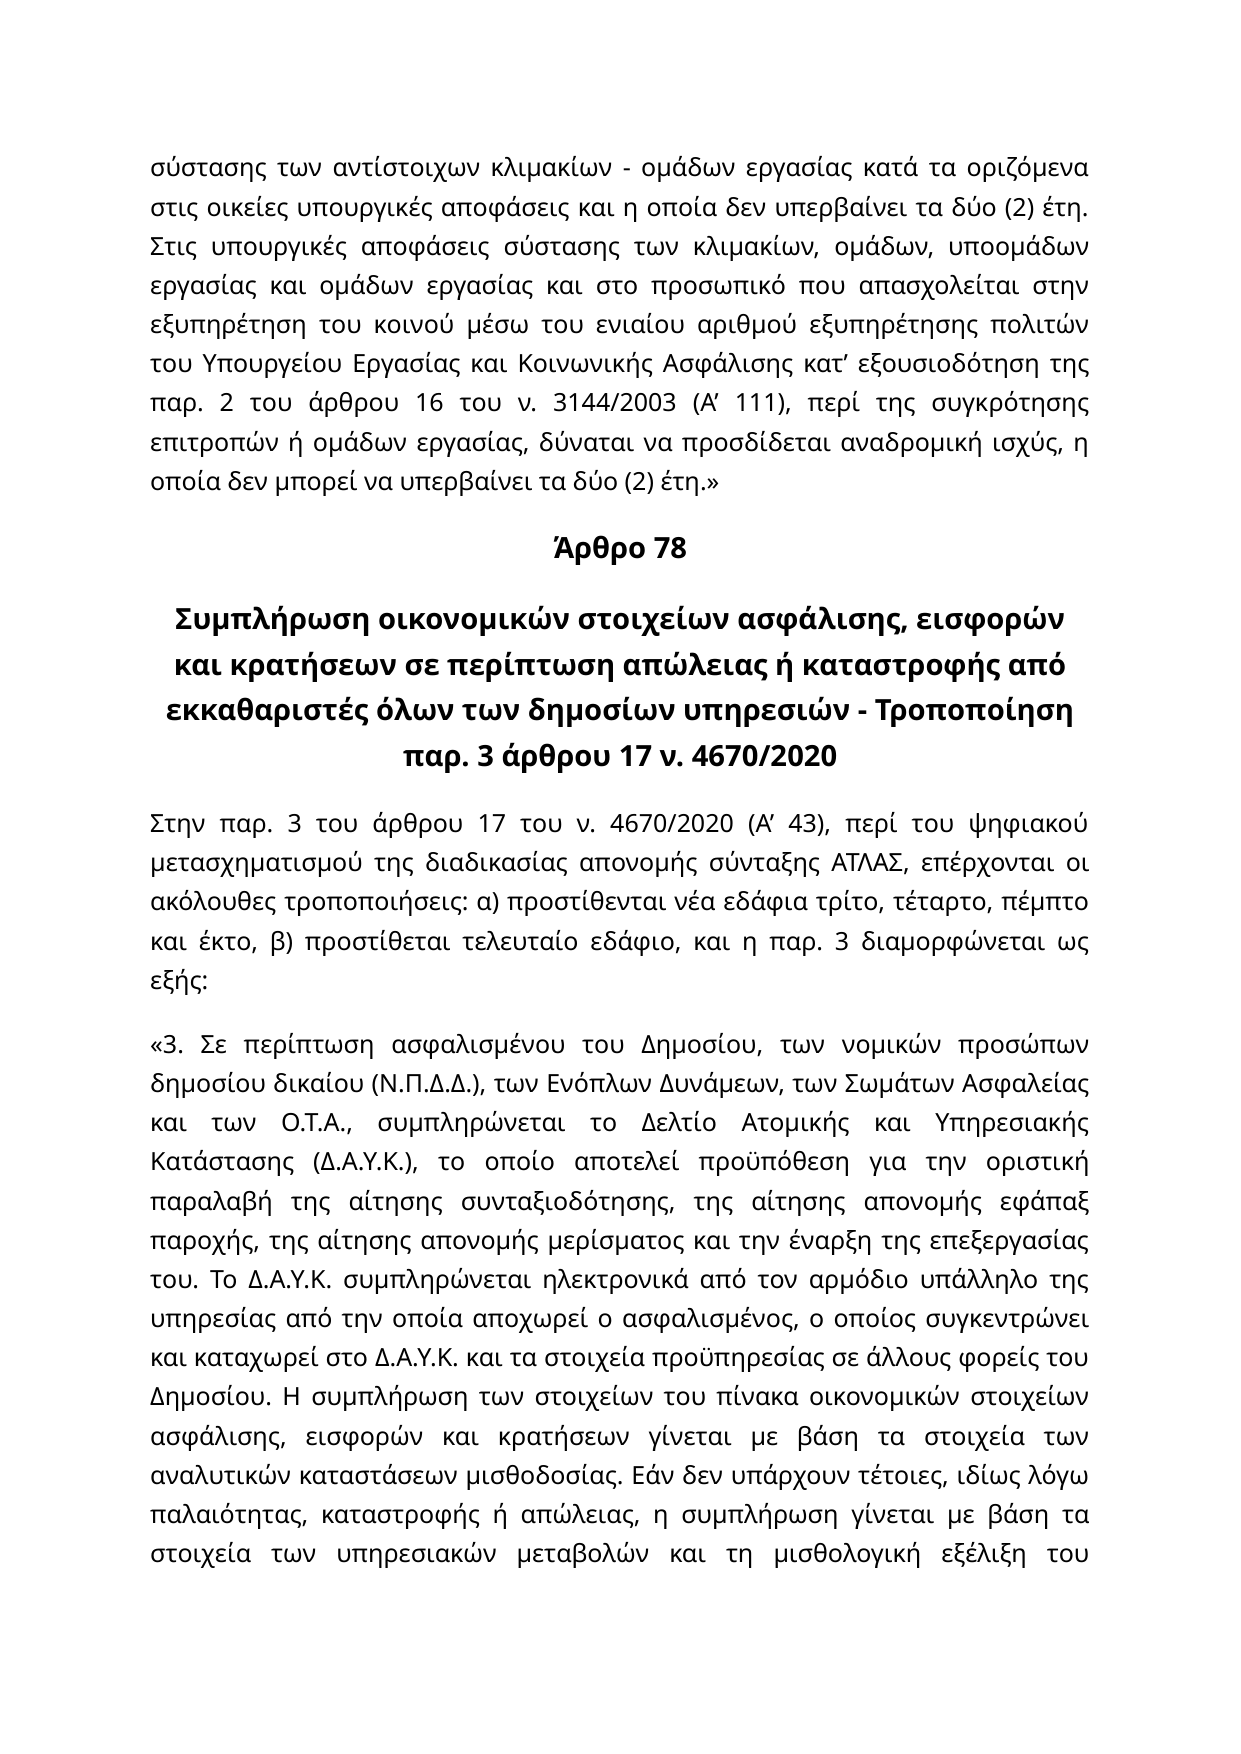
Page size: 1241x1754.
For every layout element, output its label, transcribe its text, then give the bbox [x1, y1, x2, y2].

subtitle Άρθρο 78 [150, 527, 1090, 567]
text σύστασης των αντίστοιχων κλιμακίων - ομάδων εργασίας κατά τα οριζόμενα στις οικείες υπουργικές αποφάσεις και η οποία δεν υπερβαίνει τα δύο (2) έτη. Στις υπουργικές αποφάσεις σύστασης των κλιμακίων, ομάδων, υποομάδων εργασίας και ομάδων εργασίας και στο προσωπικό που απασχολείται στην εξυπηρέτηση του κοινού μέσω του ενιαίου αριθμού εξυπηρέτησης πολιτών του Υπουργείου Εργασίας και Κοινωνικής Ασφάλισης κατ’ εξουσιοδότηση της παρ. 2 του άρθρου 16 του ν. 3144/2003 (Α’ 111), περί της συγκρότησης επιτροπών ή ομάδων εργασίας, δύναται να προσδίδεται αναδρομική ισχύς, η οποία δεν μπορεί να υπερβαίνει τα δύο (2) έτη.» [150, 150, 1090, 497]
text Στην παρ. 3 του άρθρου 17 του ν. 4670/2020 (Α’ 43), περί του ψηφιακού μετασχηματισμού της διαδικασίας απονομής σύνταξης ΑΤΛΑΣ, επέρχονται οι ακόλουθες τροποποιήσεις: α) προστίθενται νέα εδάφια τρίτο, τέταρτο, πέμπτο και έκτο, β) προστίθεται τελευταίο εδάφιο, και η παρ. 3 διαμορφώνεται ως εξής: [150, 806, 1090, 996]
subtitle Συμπλήρωση οικονομικών στοιχείων ασφάλισης, εισφορών και κρατήσεων σε περίπτωση απώλειας ή καταστροφής από εκκαθαριστές όλων των δημοσίων υπηρεσιών - Τροποποίηση παρ. 3 άρθρου 17 ν. 4670/2020 [150, 598, 1090, 775]
text «3. Σε περίπτωση ασφαλισμένου του Δημοσίου, των νομικών προσώπων δημοσίου δικαίου (Ν.Π.Δ.Δ.), των Ενόπλων Δυνάμεων, των Σωμάτων Ασφαλείας και των Ο.Τ.Α., συμπληρώνεται το Δελτίο Ατομικής και Υπηρεσιακής Κατάστασης (Δ.Α.Υ.Κ.), το οποίο αποτελεί προϋπόθεση για την οριστική παραλαβή της αίτησης συνταξιοδότησης, της αίτησης απονομής εφάπαξ παροχής, της αίτησης απονομής μερίσματος και την έναρξη της επεξεργασίας του. Το Δ.Α.Υ.Κ. συμπληρώνεται ηλεκτρονικά από τον αρμόδιο υπάλληλο της υπηρεσίας από την οποία αποχωρεί ο ασφαλισμένος, ο οποίος συγκεντρώνει και καταχωρεί στο Δ.Α.Υ.Κ. και τα στοιχεία προϋπηρεσίας σε άλλους φορείς του Δημοσίου. Η συμπλήρωση των στοιχείων του πίνακα οικονομικών στοιχείων ασφάλισης, εισφορών και κρατήσεων γίνεται με βάση τα στοιχεία των αναλυτικών καταστάσεων μισθοδοσίας. Εάν δεν υπάρχουν τέτοιες, ιδίως λόγω παλαιότητας, καταστροφής ή απώλειας, η συμπλήρωση γίνεται με βάση τα στοιχεία των υπηρεσιακών μεταβολών και τη μισθολογική εξέλιξη του [150, 1026, 1090, 1570]
